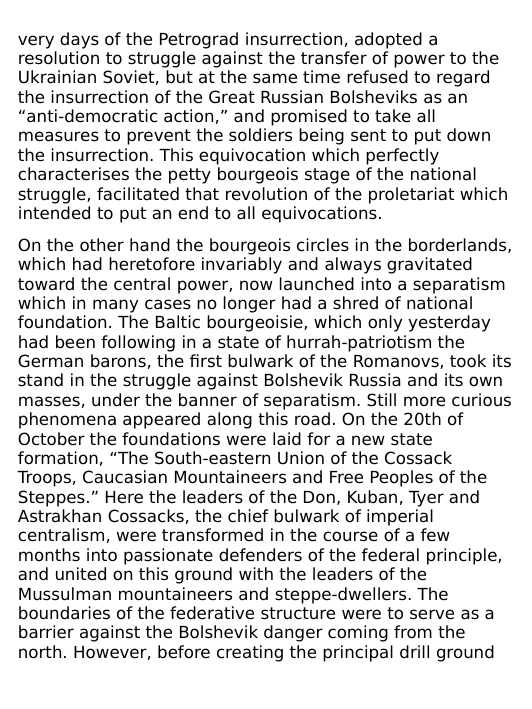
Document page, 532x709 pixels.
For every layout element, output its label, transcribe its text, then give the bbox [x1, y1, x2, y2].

text On the other hand the bourgeois circles in the borderlands, which had heretofore invariably and always gravitated toward the central power, now launched into a separatism which in many cases no longer had a shred of national foundation. The Baltic bourgeoisie, which only yesterday had been following in a state of hurrah-patriotism the German barons, the first bulwark of the Romanovs, took its stand in the struggle against Bolshevik Russia and its own masses, under the banner of separatism. Still more curious phenomena appeared along this road. On the 20th of October the foundations were laid for a new state formation, “The South-eastern Union of the Cossack Troops, Caucasian Mountaineers and Free Peoples of the Steppes.” Here the leaders of the Don, Kuban, Tyer and Astrakhan Cossacks, the chief bulwark of imperial centralism, were transformed in the course of a few months into passionate defenders of the federal principle, and united on this ground with the leaders of the Mussulman mountaineers and steppe-dwellers. The boundaries of the federative structure were to serve as a barrier against the Bolshevik danger coming from the north. However, before creating the principal drill ground [18, 236, 514, 662]
text very days of the Petrograd insurrection, adopted a resolution to struggle against the transfer of power to the Ukrainian Soviet, but at the same time refused to regard the insurrection of the Great Russian Bolsheviks as an “anti-democratic action,” and promised to take all measures to prevent the soldiers being sent to put down the insurrection. This equivocation which perfectly characterises the petty bourgeois stage of the national struggle, facilitated that revolution of the proletariat which intended to put an end to all equivocations. [18, 29, 514, 223]
